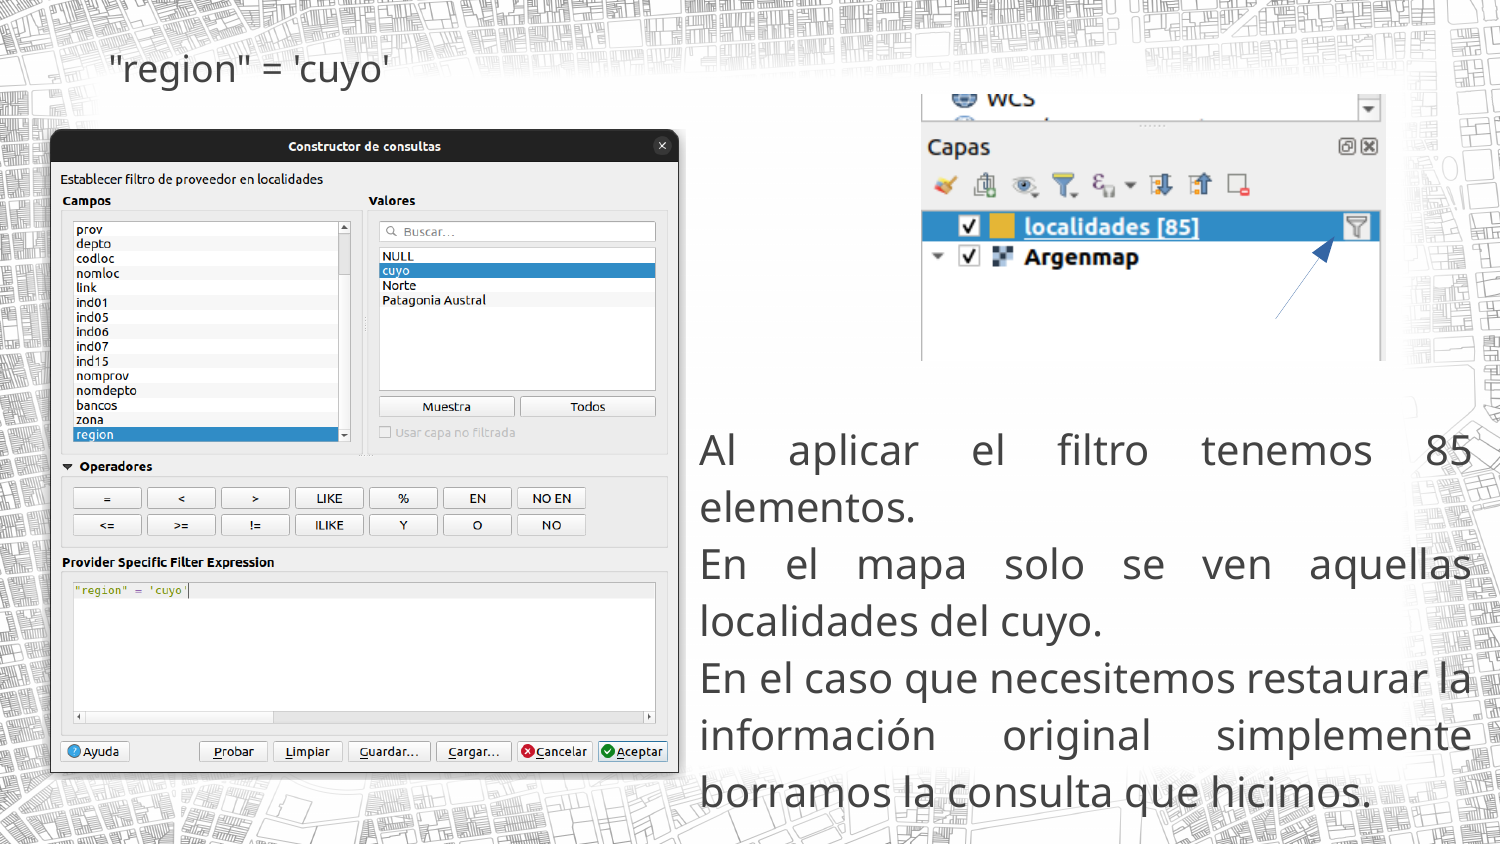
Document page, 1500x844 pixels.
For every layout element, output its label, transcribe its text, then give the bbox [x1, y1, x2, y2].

text_box "region" = 'cuyo' [93, 35, 544, 129]
text_box Al aplicar el filtro tenemos 85 elementos. En el mapa solo se ven aquellas localidades del cuyo. En el caso que necesitemos restaurar la información original simplemente borramos la consulta que hicimos. [685, 413, 1489, 817]
picture [0, 0, 1500, 844]
